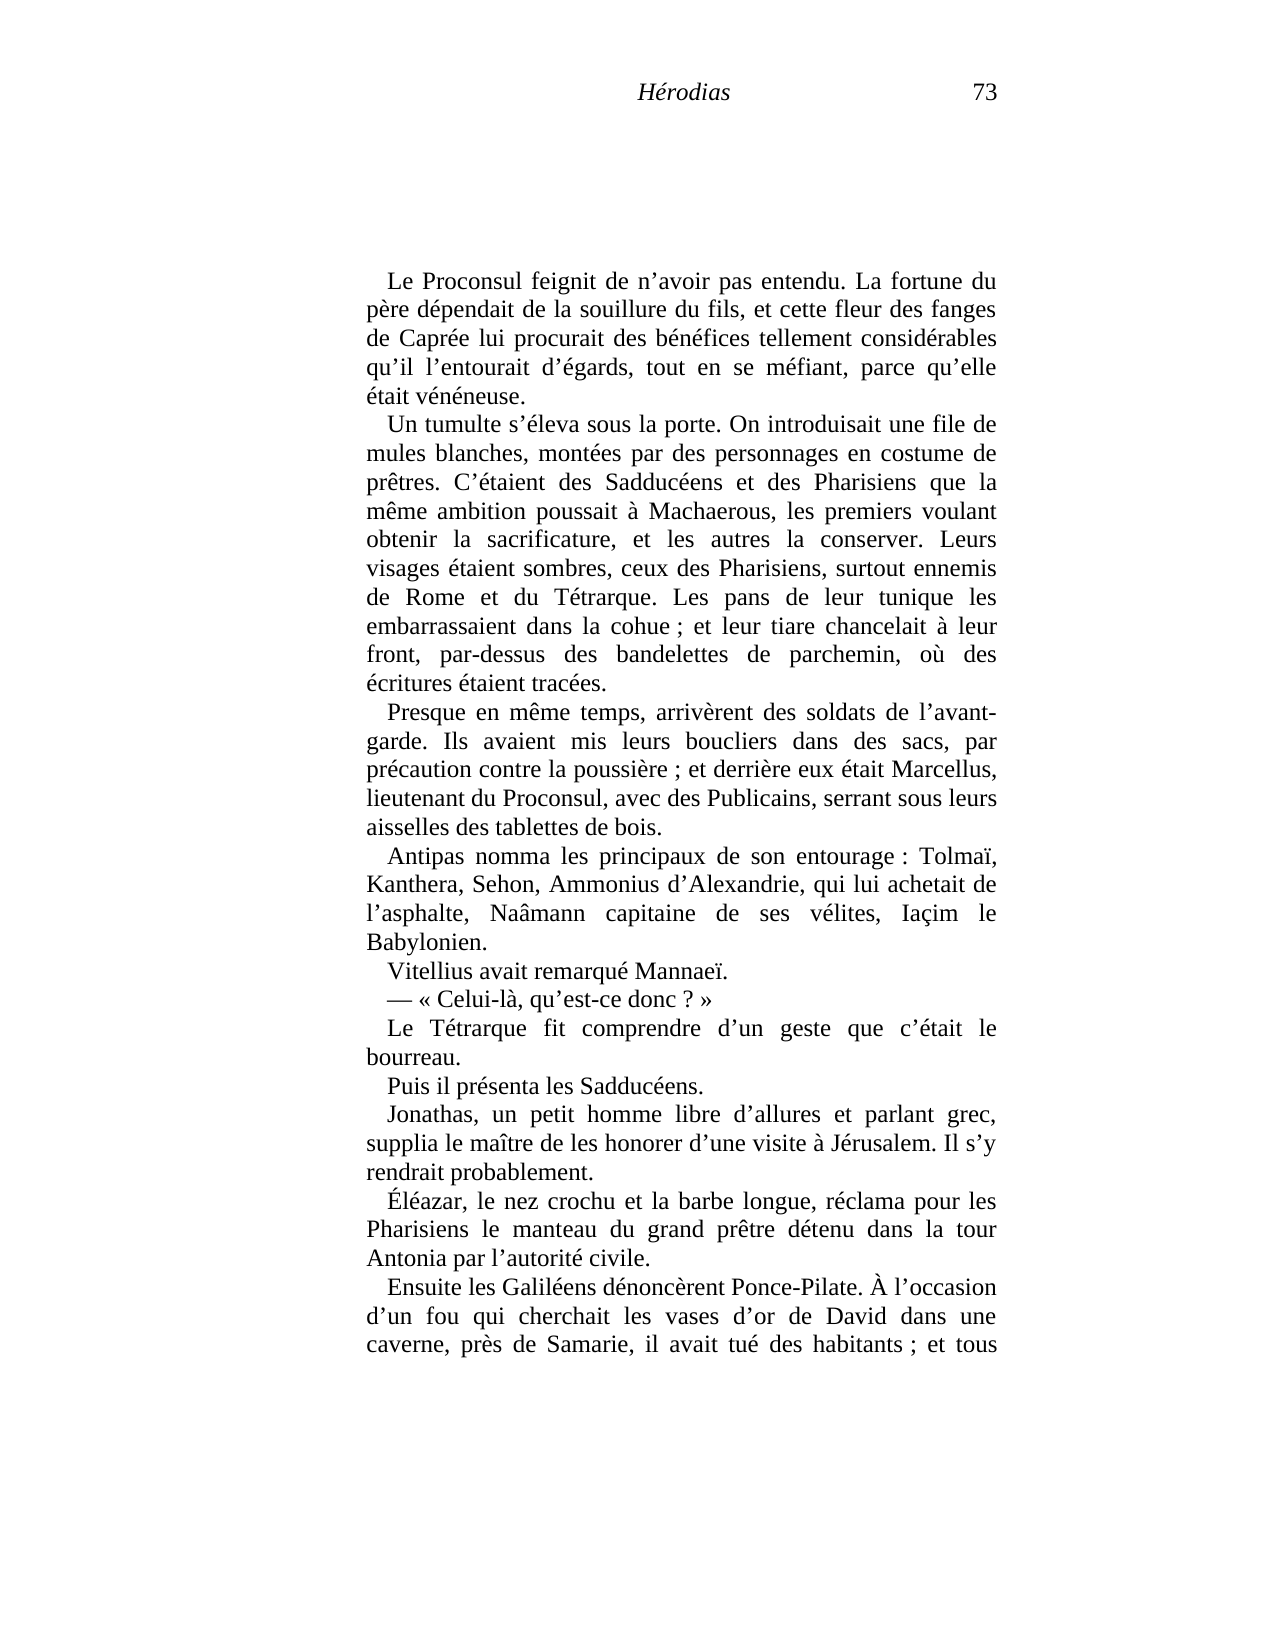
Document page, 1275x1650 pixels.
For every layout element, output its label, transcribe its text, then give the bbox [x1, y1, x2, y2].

text Le Proconsul feignit de n’avoir pas entendu. La fortune du père dépendait de la souillure du fils, et cette fleur des fanges de Caprée lui procurait des bénéfices tellement considérables qu’il l’entourait d’égards, tout en se méfiant, parce qu’elle était vénéneuse. [366, 266, 997, 409]
text Presque en même temps, arrivèrent des soldats de l’avant-garde. Ils avaient mis leurs boucliers dans des sacs, par précaution contre la poussière ; et derrière eux était Marcellus, lieutenant du Proconsul, avec des Publicains, serrant sous leurs aisselles des tablettes de bois. [366, 697, 997, 841]
text Le Tétrarque fit comprendre d’un geste que c’était le bourreau. [366, 1013, 997, 1071]
text Vitellius avait remarqué Mannaeï. [366, 956, 997, 984]
text Puis il présenta les Sadducéens. [366, 1071, 997, 1099]
text Ensuite les Galiléens dénoncèrent Ponce-Pilate. À l’occasion d’un fou qui cherchait les vases d’or de David dans une caverne, près de Samarie, il avait tué des habitants ; et tous [366, 1272, 997, 1358]
text — « Celui-là, qu’est-ce donc ? » [366, 984, 997, 1013]
text Jonathas, un petit homme libre d’allures et parlant grec, supplia le maître de les honorer d’une visite à Jérusalem. Il s’y rendrait probablement. [366, 1099, 997, 1186]
text Éléazar, le nez crochu et la barbe longue, réclama pour les Pharisiens le manteau du grand prêtre détenu dans la tour Antonia par l’autorité civile. [366, 1186, 997, 1272]
text Antipas nomma les principaux de son entourage : Tolmaï, Kanthera, Sehon, Ammonius d’Alexandrie, qui lui achetait de l’asphalte, Naâmann capitaine de ses vélites, Iaçim le Babylonien. [366, 841, 997, 956]
text Un tumulte s’éleva sous la porte. On introduisait une file de mules blanches, montées par des personnages en costume de prêtres. C’étaient des Sadducéens et des Pharisiens que la même ambition poussait à Machaerous, les premiers voulant obtenir la sacrificature, et les autres la conserver. Leurs visages étaient sombres, ceux des Pharisiens, surtout ennemis de Rome et du Tétrarque. Les pans de leur tunique les embarrassaient dans la cohue ; et leur tiare chancelait à leur front, par-dessus des bandelettes de parchemin, où des écritures étaient tracées. [366, 409, 997, 697]
